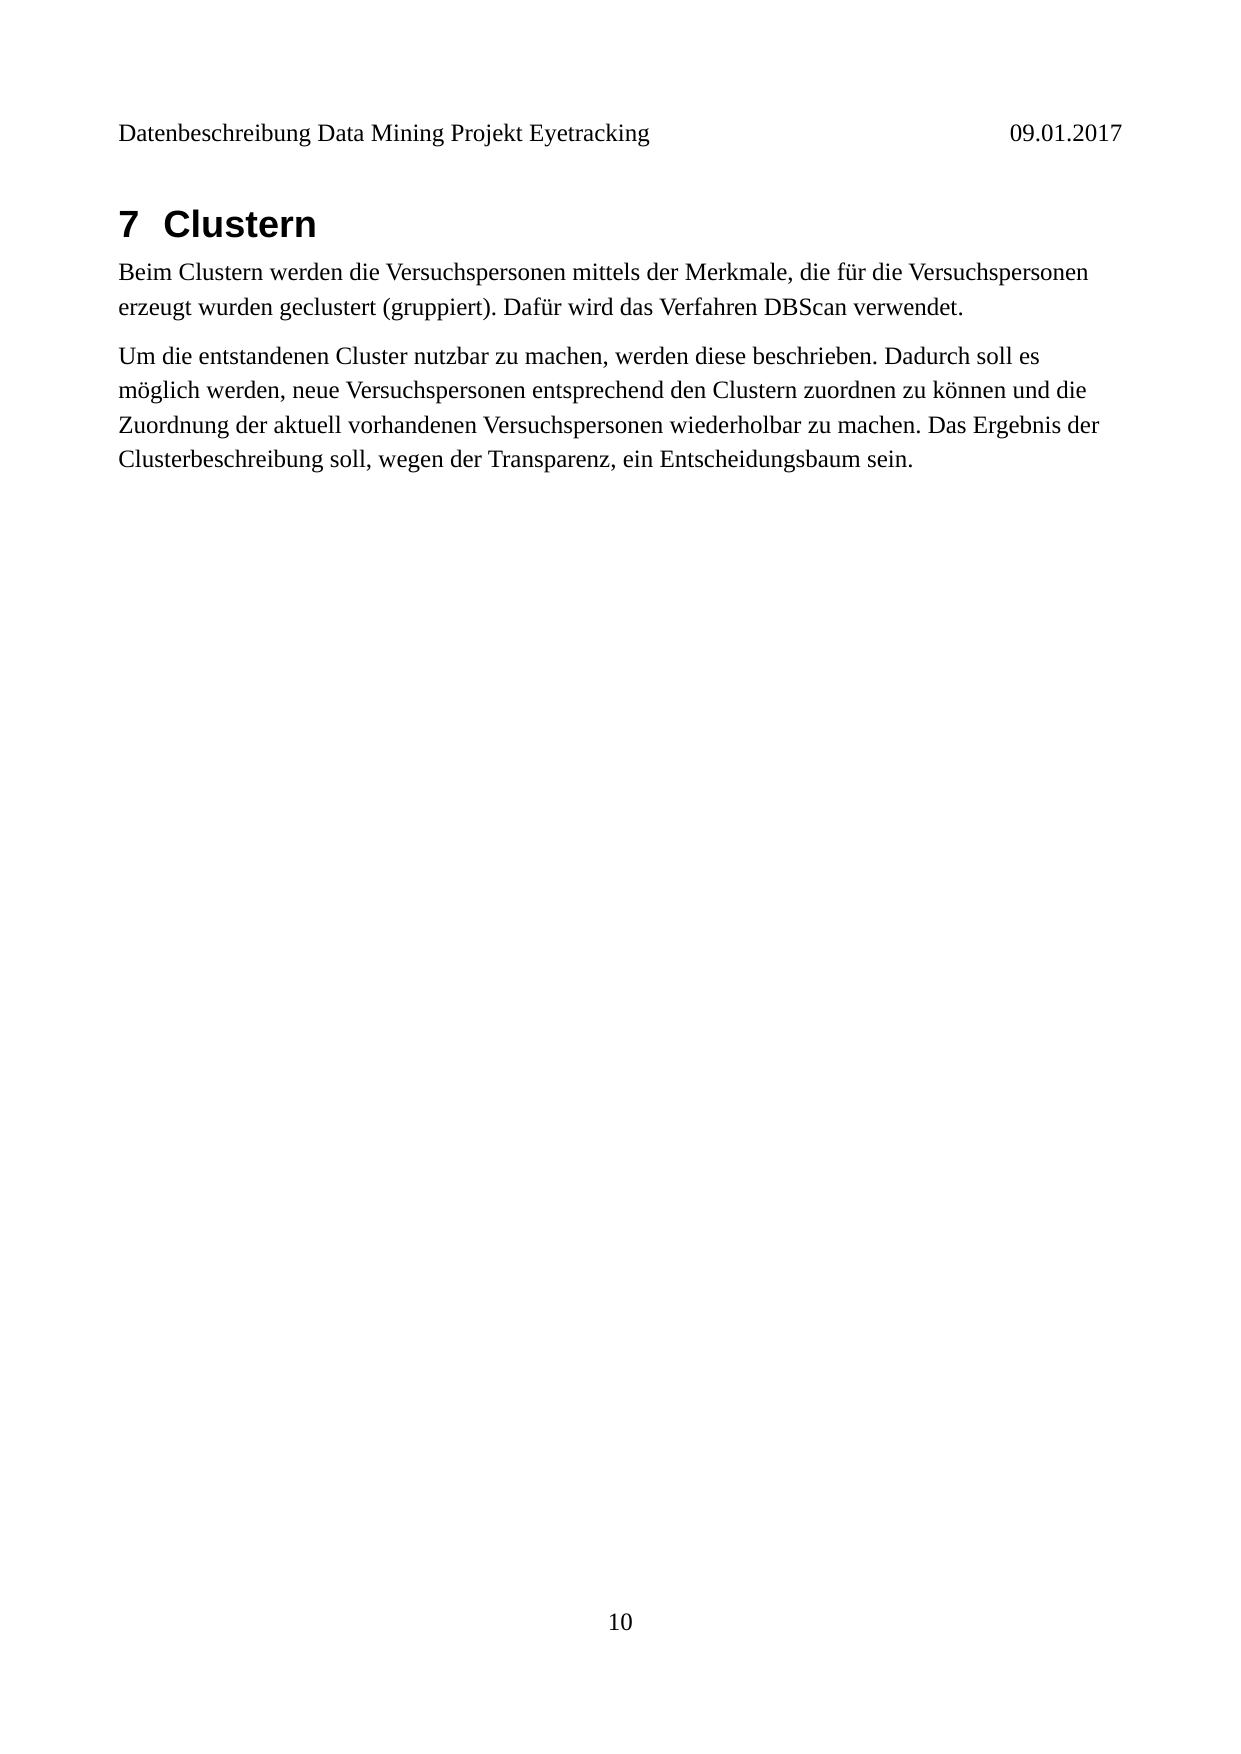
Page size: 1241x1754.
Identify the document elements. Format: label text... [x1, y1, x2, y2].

subtitle Clustern [118, 201, 1122, 245]
text Um die entstandenen Cluster nutzbar zu machen, werden diese beschrieben. Dadurch soll es möglich werden, neue Versuchspersonen entsprechend den Clustern zuordnen zu können und die Zuordnung der aktuell vorhandenen Versuchspersonen wiederholbar zu machen. Das Ergebnis der Clusterbeschreibung soll, wegen der Transparenz, ein Entscheidungsbaum sein. [118, 341, 1122, 473]
text Beim Clustern werden die Versuchspersonen mittels der Merkmale, die für die Versuchspersonen erzeugt wurden geclustert (gruppiert). Dafür wird das Verfahren DBScan verwendet. [118, 257, 1122, 321]
